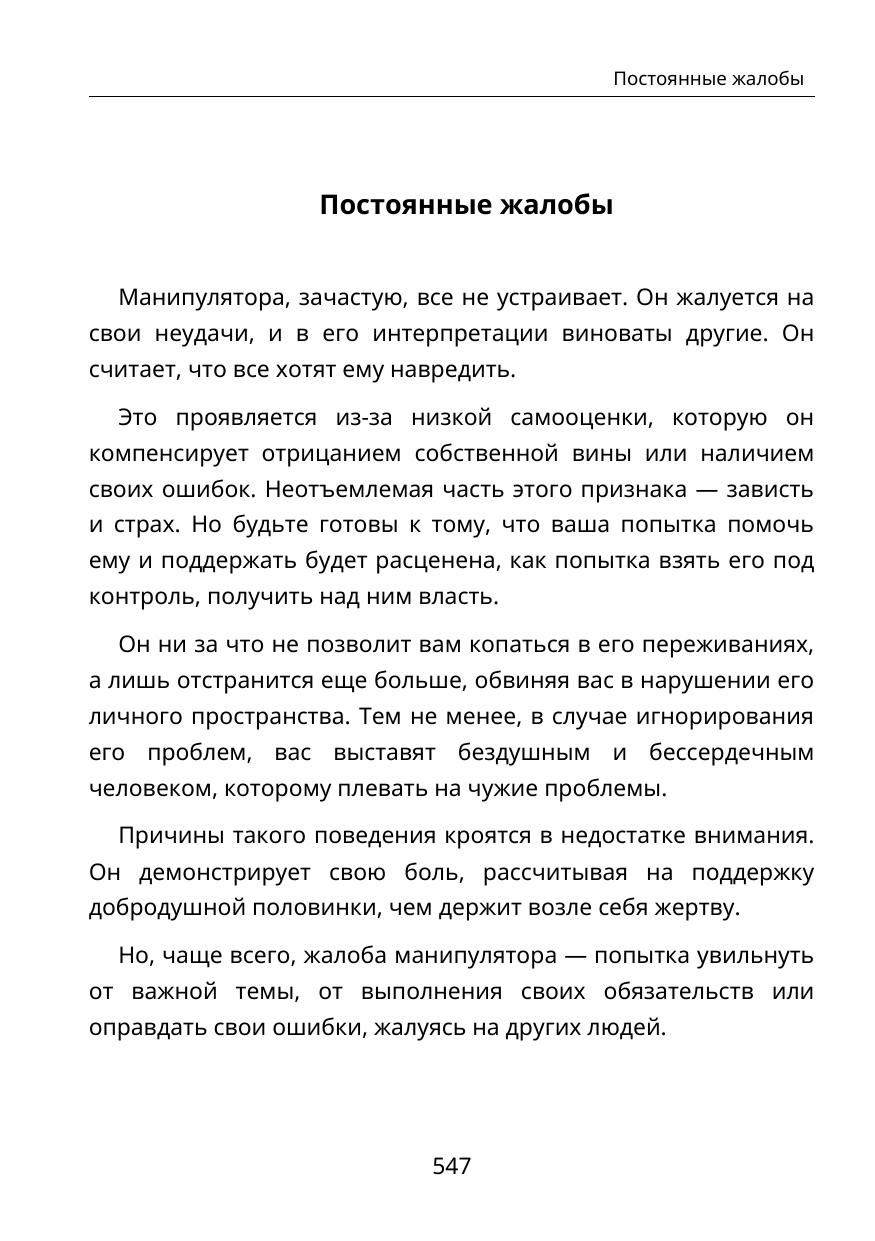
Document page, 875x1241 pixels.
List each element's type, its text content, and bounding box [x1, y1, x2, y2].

text Это проявляется из-за низкой самооценки, которую он компенсирует отрицанием собственной вины или наличием своих ошибок. Неотъемлемая часть этого признака — зависть и страх. Но будьте готовы к тому, что ваша попытка помочь ему и поддержать будет расценена, как попытка взять его под контроль, получить над ним власть. [88, 401, 815, 612]
text Причины такого поведения кроятся в недостатке внимания. Он демонстрирует свою боль, рассчитывая на поддержку добродушной половинки, чем держит возле себя жертву. [88, 819, 815, 923]
text Он ни за что не позволит вам копаться в его переживаниях, а лишь отстранится еще больше, обвиняя вас в нарушении его личного пространства. Тем не менее, в случае игнорирования его проблем, вас выставят бездушным и бессердечным человеком, которому плевать на чужие проблемы. [88, 628, 815, 803]
subtitle Постоянные жалобы [88, 185, 815, 222]
text Манипулятора, зачастую, все не устраивает. Он жалуется на свои неудачи, и в его интерпретации виноваты другие. Он считает, что все хотят ему навредить. [88, 281, 815, 384]
text Но, чаще всего, жалоба манипулятора — попытка увильнуть от важной темы, от выполнения своих обязательств или оправдать свои ошибки, жалуясь на других людей. [88, 939, 815, 1042]
